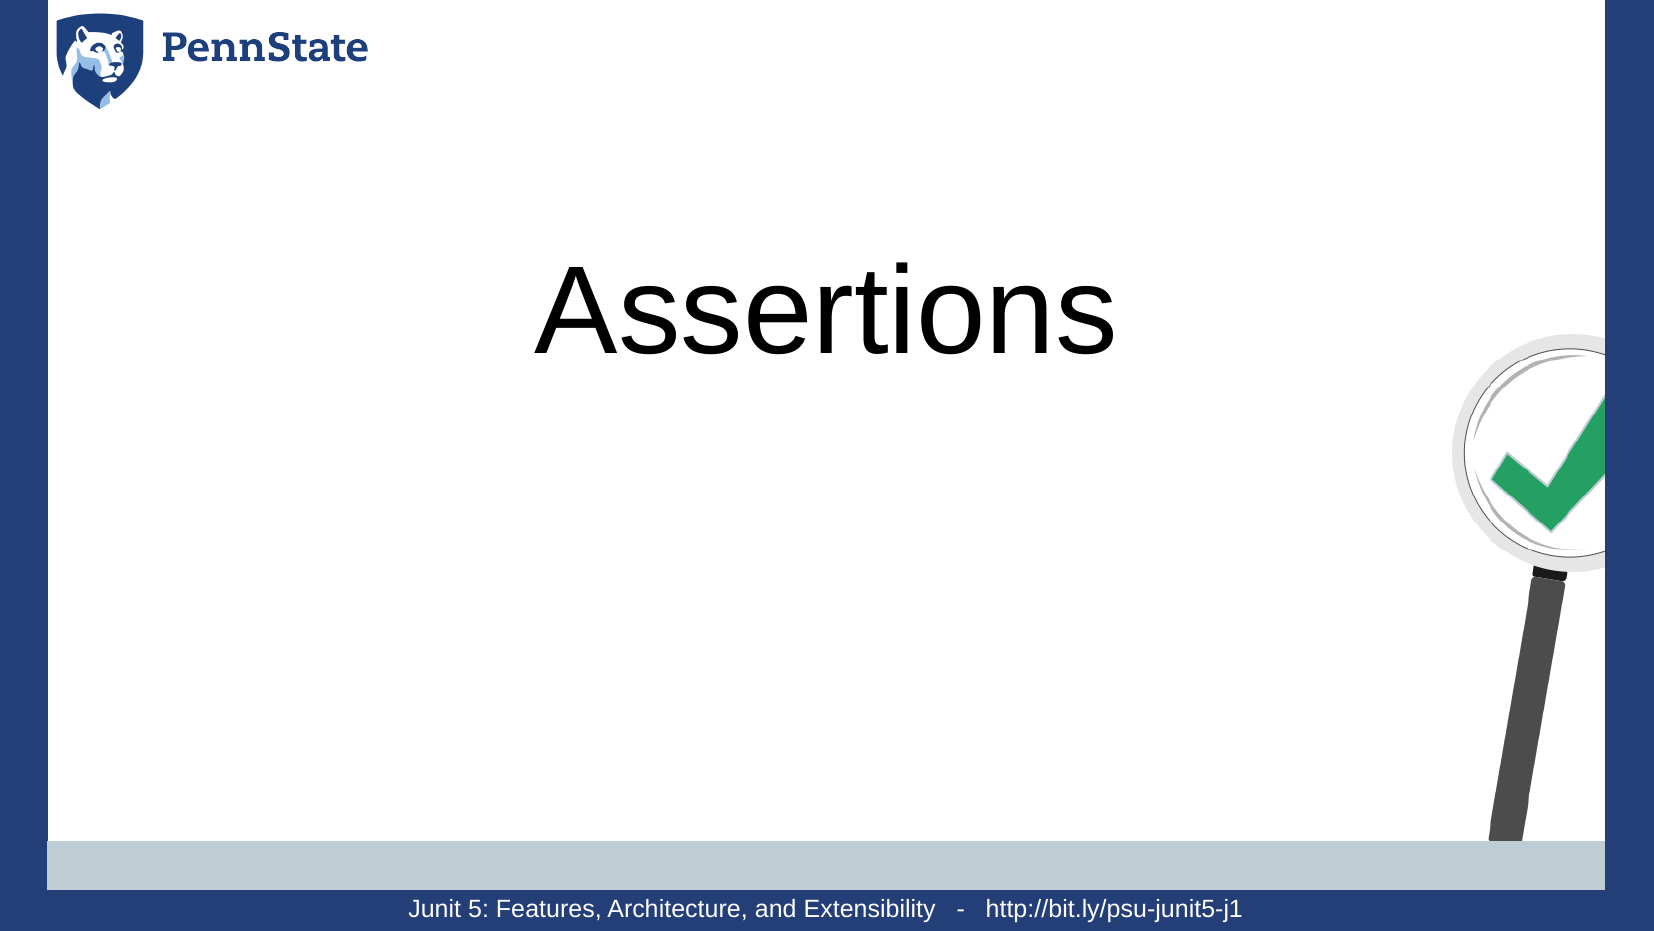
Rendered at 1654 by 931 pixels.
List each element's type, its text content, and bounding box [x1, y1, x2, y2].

list Assertions [261, 240, 1393, 436]
picture [48, 0, 411, 152]
picture [1452, 334, 1605, 841]
